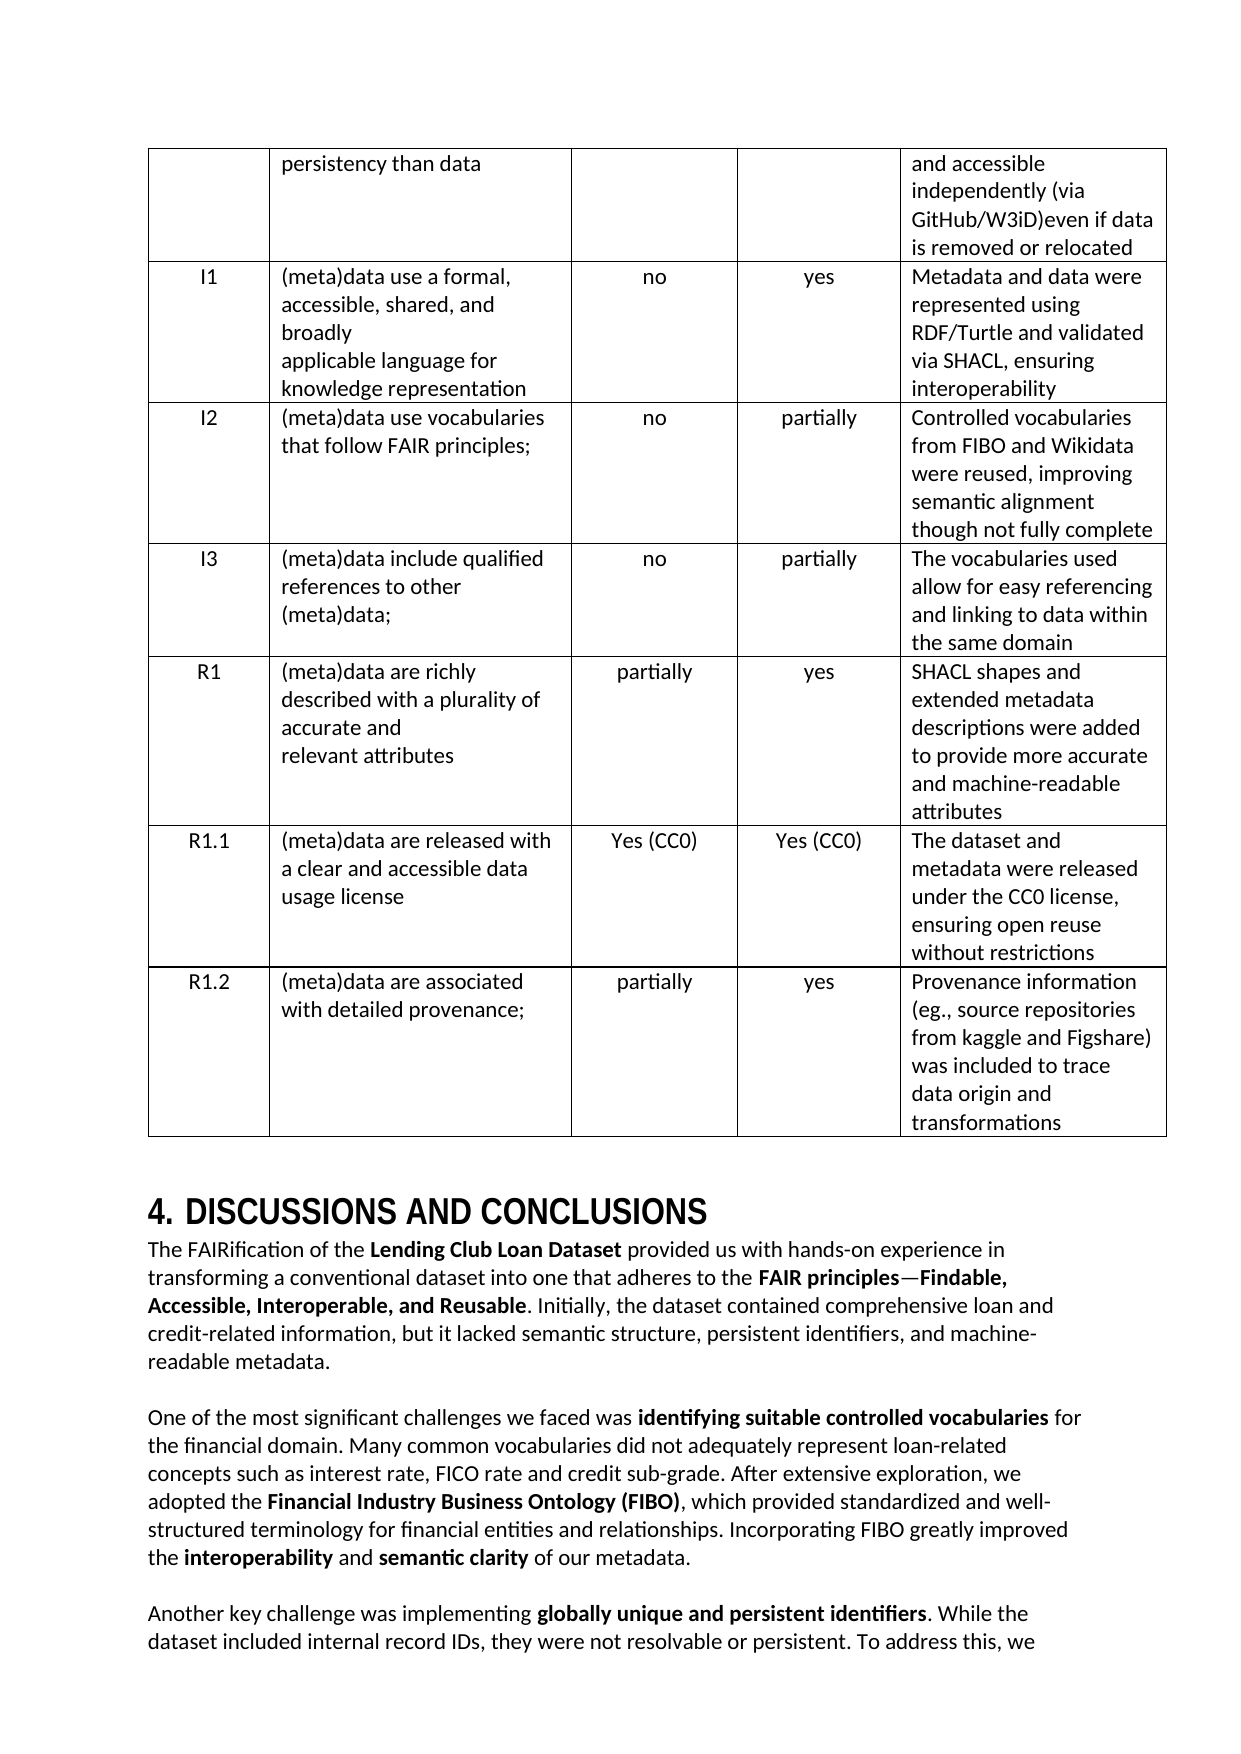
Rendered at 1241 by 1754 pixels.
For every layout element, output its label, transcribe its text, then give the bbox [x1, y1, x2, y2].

table_cell Metadata and data were represented using RDF/Turtle and validated via SHACL, ensuring interoperability [901, 262, 1166, 402]
table_cell Controlled vocabularies from FIBO and Wikidata were reused, improving semantic alignment though not fully complete [901, 403, 1166, 543]
table_cell I2 [149, 403, 269, 543]
table_cell and accessible independently (via GitHub/W3iD)even if data is removed or relocated [901, 149, 1166, 261]
table_cell Provenance information (eg., source repositories from kaggle and Figshare) was included to trace data origin and transformations [901, 968, 1166, 1136]
table_cell Yes (CC0) [738, 826, 900, 966]
table_cell Yes (CC0) [572, 826, 737, 966]
table_cell partially [572, 968, 737, 1136]
table_cell [738, 149, 900, 261]
table_cell (meta)data are released with a clear and accessible data usage license [270, 826, 571, 966]
text One of the most significant challenges we faced was identifying suitable controlled vocabularies for the financial domain. Many common vocabularies did not adequately represent loan-related concepts such as interest rate, FICO rate and credit sub-grade. After extensive exploration, we adopted the Financial Industry Business Ontology (FIBO), which provided standardized and well-structured terminology for financial entities and relationships. Incorporating FIBO greatly improved the interoperability and semantic clarity of our metadata. [148, 1403, 1093, 1571]
table_cell (meta)data are richly described with a plurality of accurate and relevant attributes [270, 657, 571, 825]
table_cell The dataset and metadata were released under the CC0 license, ensuring open reuse without restrictions [901, 826, 1166, 966]
text The FAIRification of the Lending Club Loan Dataset provided us with hands-on experience in transforming a conventional dataset into one that adheres to the FAIR principles—Findable, Accessible, Interoperable, and Reusable. Initially, the dataset contained comprehensive loan and credit-related information, but it lacked semantic structure, persistent identifiers, and machine-readable metadata. [148, 1235, 1093, 1375]
table_cell partially [738, 403, 900, 543]
table_cell I3 [149, 544, 269, 656]
table_cell [149, 149, 269, 261]
table_cell yes [738, 968, 900, 1136]
table_cell R1.1 [149, 826, 269, 966]
text Another key challenge was implementing globally unique and persistent identifiers. While the dataset included internal record IDs, they were not resolvable or persistent. To address this, we [148, 1599, 1093, 1655]
table_cell no [572, 262, 737, 402]
table_cell persistency than data [270, 149, 571, 261]
table_cell R1 [149, 657, 269, 825]
table_cell I1 [149, 262, 269, 402]
table_cell yes [738, 262, 900, 402]
table_cell (meta)data include qualified references to other (meta)data; [270, 544, 571, 656]
table_cell (meta)data use a formal, accessible, shared, and broadly applicable language for knowledge representation [270, 262, 571, 402]
table_cell (meta)data are associated with detailed provenance; [270, 968, 571, 1136]
table_cell partially [738, 544, 900, 656]
table_cell no [572, 544, 737, 656]
table_cell partially [572, 657, 737, 825]
table_cell R1.2 [149, 968, 269, 1136]
table_cell SHACL shapes and extended metadata descriptions were added to provide more accurate and machine-readable attributes [901, 657, 1166, 825]
subtitle discussions and Conclusions [148, 1190, 1093, 1233]
table_cell [572, 149, 737, 261]
table_cell The vocabularies used allow for easy referencing and linking to data within the same domain [901, 544, 1166, 656]
table_cell (meta)data use vocabularies that follow FAIR principles; [270, 403, 571, 543]
table_cell yes [738, 657, 900, 825]
table_cell no [572, 403, 737, 543]
